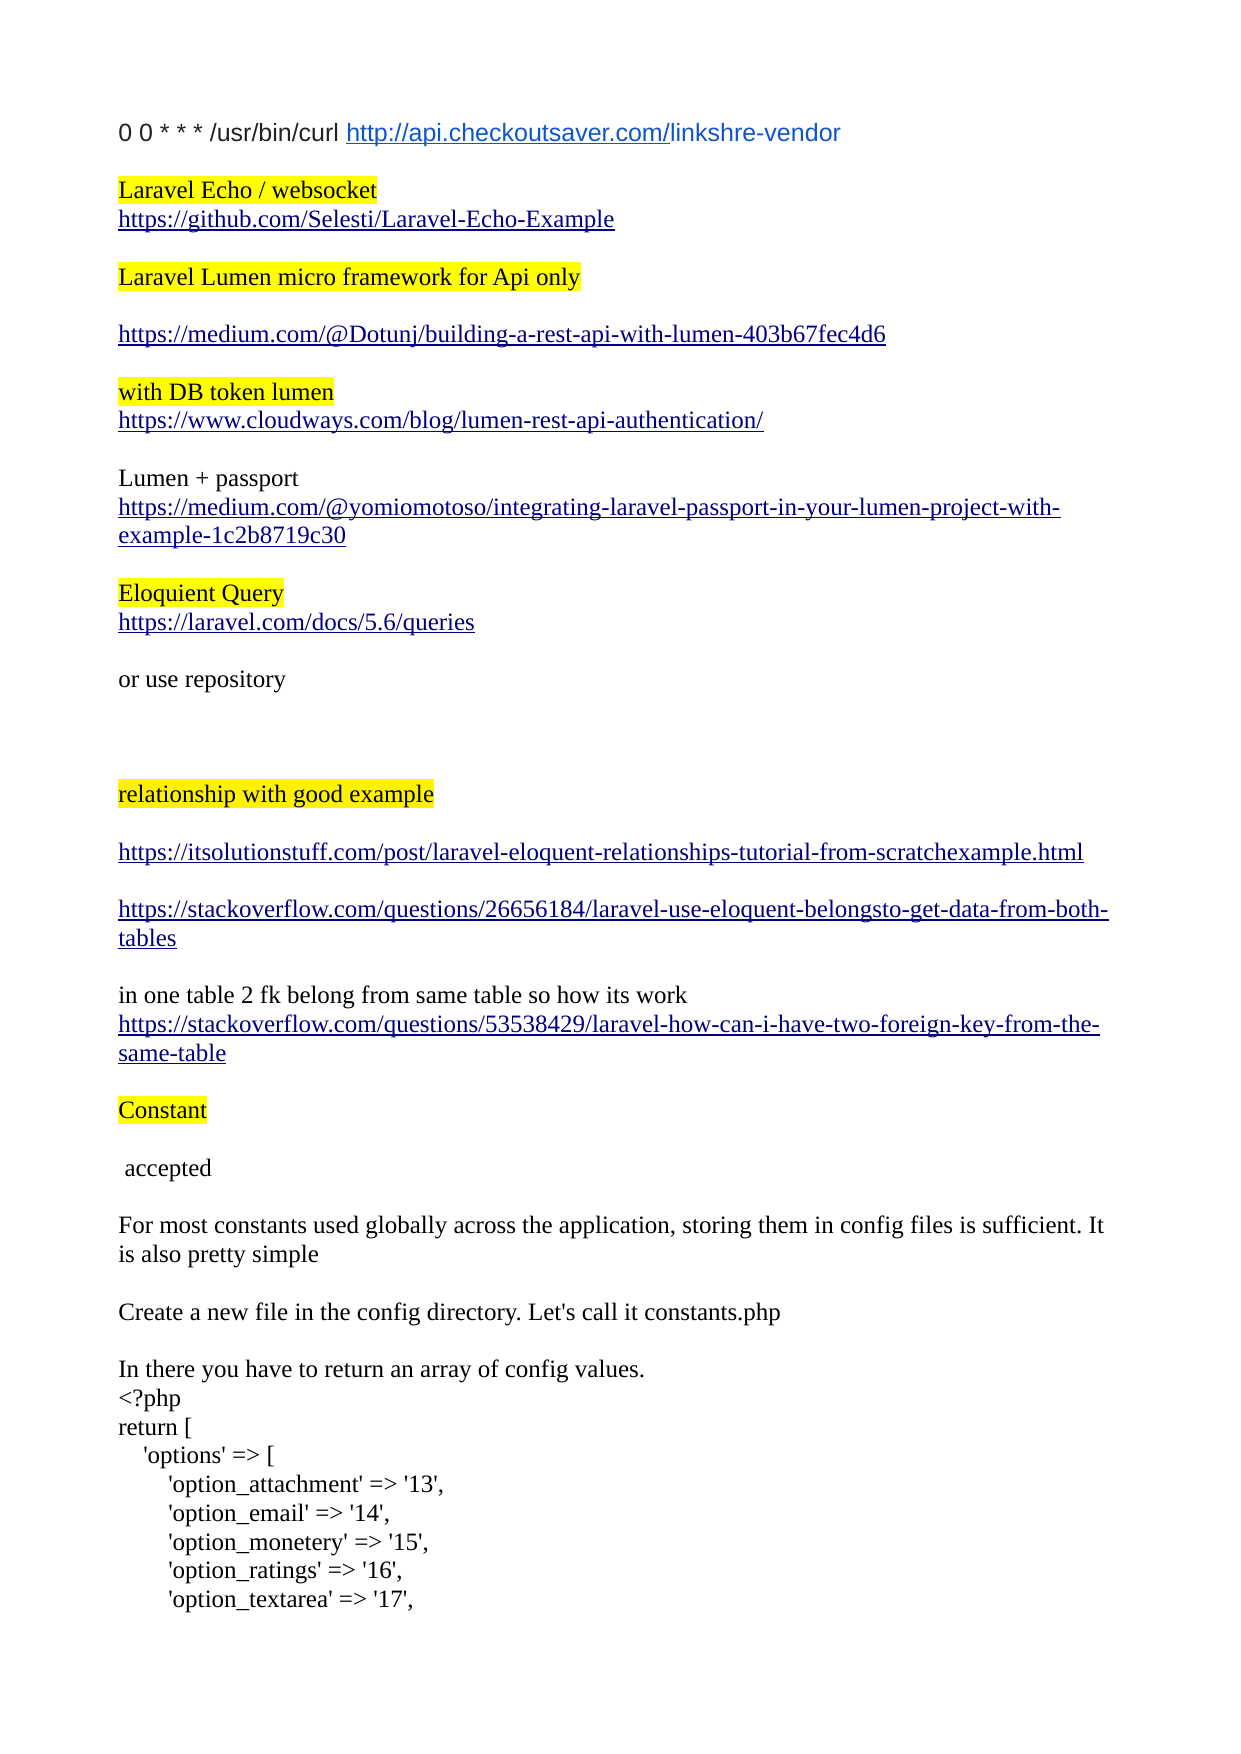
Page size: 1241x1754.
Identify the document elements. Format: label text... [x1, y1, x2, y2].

text https://laravel.com/docs/5.6/queries [118, 607, 1122, 636]
text Create a new file in the config directory. Let's call it constants.php [118, 1297, 1122, 1326]
text Lumen + passport [118, 463, 1122, 492]
text https://medium.com/@yomiomotoso/integrating-laravel-passport-in-your-lumen-project-with-example-1c2b8719c30 [118, 492, 1122, 549]
text relationship with good example [118, 779, 1122, 808]
text In there you have to return an array of config values. [118, 1354, 1122, 1383]
text 0 0 * * * /usr/bin/curl http://api.checkoutsaver.com/linkshre-vendor [118, 118, 1122, 147]
text return [ [118, 1412, 1122, 1441]
text <?php [118, 1383, 1122, 1412]
text 'option_monetery' => '15', [118, 1527, 1122, 1556]
text or use repository [118, 664, 1122, 693]
text https://stackoverflow.com/questions/53538429/laravel-how-can-i-have-two-foreign-key-from-the-same-table [118, 1009, 1122, 1067]
text 'option_attachment' => '13', [118, 1469, 1122, 1498]
text Constant [118, 1096, 1122, 1124]
text https://www.cloudways.com/blog/lumen-rest-api-authentication/ [118, 406, 1122, 434]
text 'option_email' => '14', [118, 1498, 1122, 1527]
text Eloquient Query [118, 578, 1122, 607]
text https://github.com/Selesti/Laravel-Echo-Example [118, 204, 1122, 233]
text Laravel Echo / websocket [118, 176, 1122, 204]
text 'option_textarea' => '17', [118, 1584, 1122, 1613]
text with DB token lumen [118, 377, 1122, 406]
text in one table 2 fk belong from same table so how its work [118, 981, 1122, 1009]
text https://itsolutionstuff.com/post/laravel-eloquent-relationships-tutorial-from-scratchexample.html [118, 837, 1122, 866]
text Laravel Lumen micro framework for Api only [118, 262, 1122, 291]
text accepted [118, 1153, 1122, 1182]
text 'option_ratings' => '16', [118, 1556, 1122, 1584]
text https://stackoverflow.com/questions/26656184/laravel-use-eloquent-belongsto-get-data-from-both-tables [118, 894, 1122, 952]
text 'options' => [ [118, 1441, 1122, 1469]
text https://medium.com/@Dotunj/building-a-rest-api-with-lumen-403b67fec4d6 [118, 319, 1122, 348]
text For most constants used globally across the application, storing them in config files is sufficient. It is also pretty simple [118, 1211, 1122, 1268]
